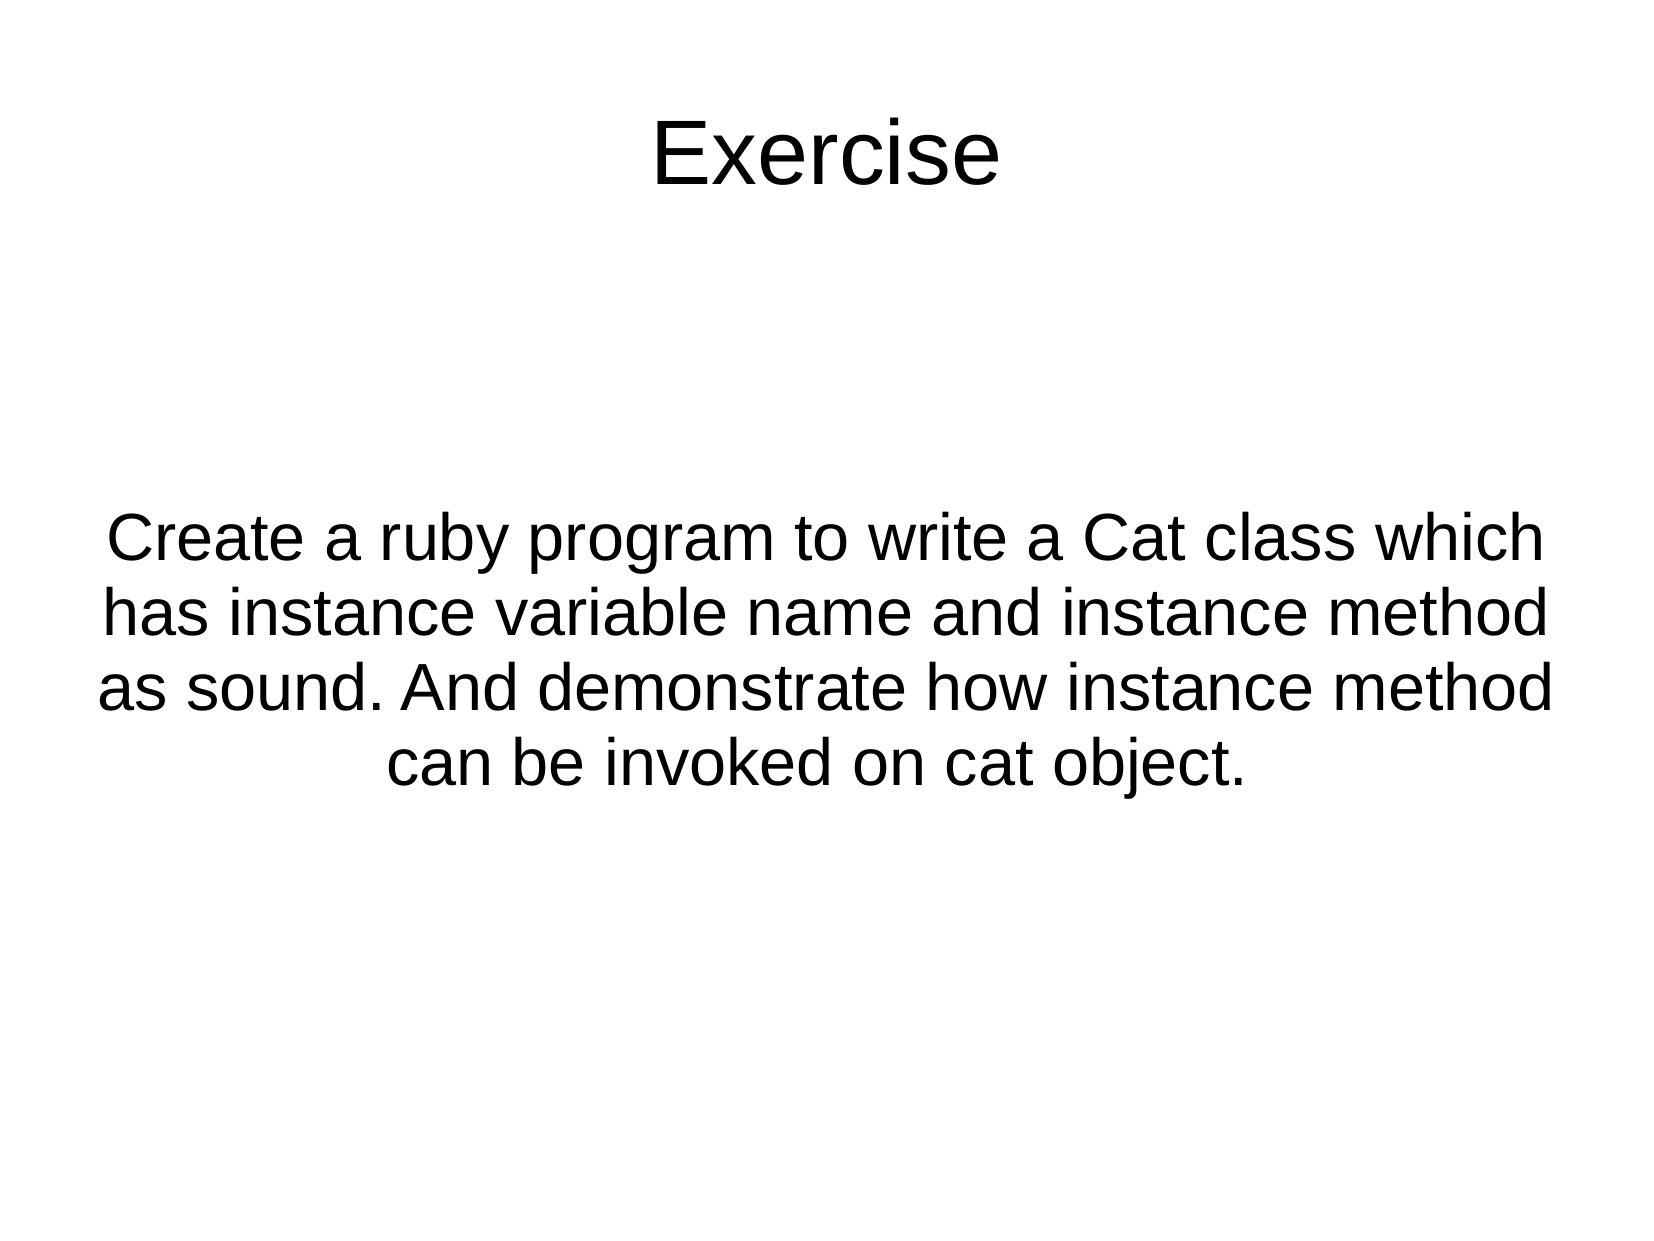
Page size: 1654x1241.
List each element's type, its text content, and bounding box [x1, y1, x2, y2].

subtitle Create a ruby program to write a Cat class which has instance variable name and instance method as sound. And demonstrate how instance method can be invoked on cat object. [82, 290, 1571, 1010]
title Exercise [82, 49, 1571, 257]
